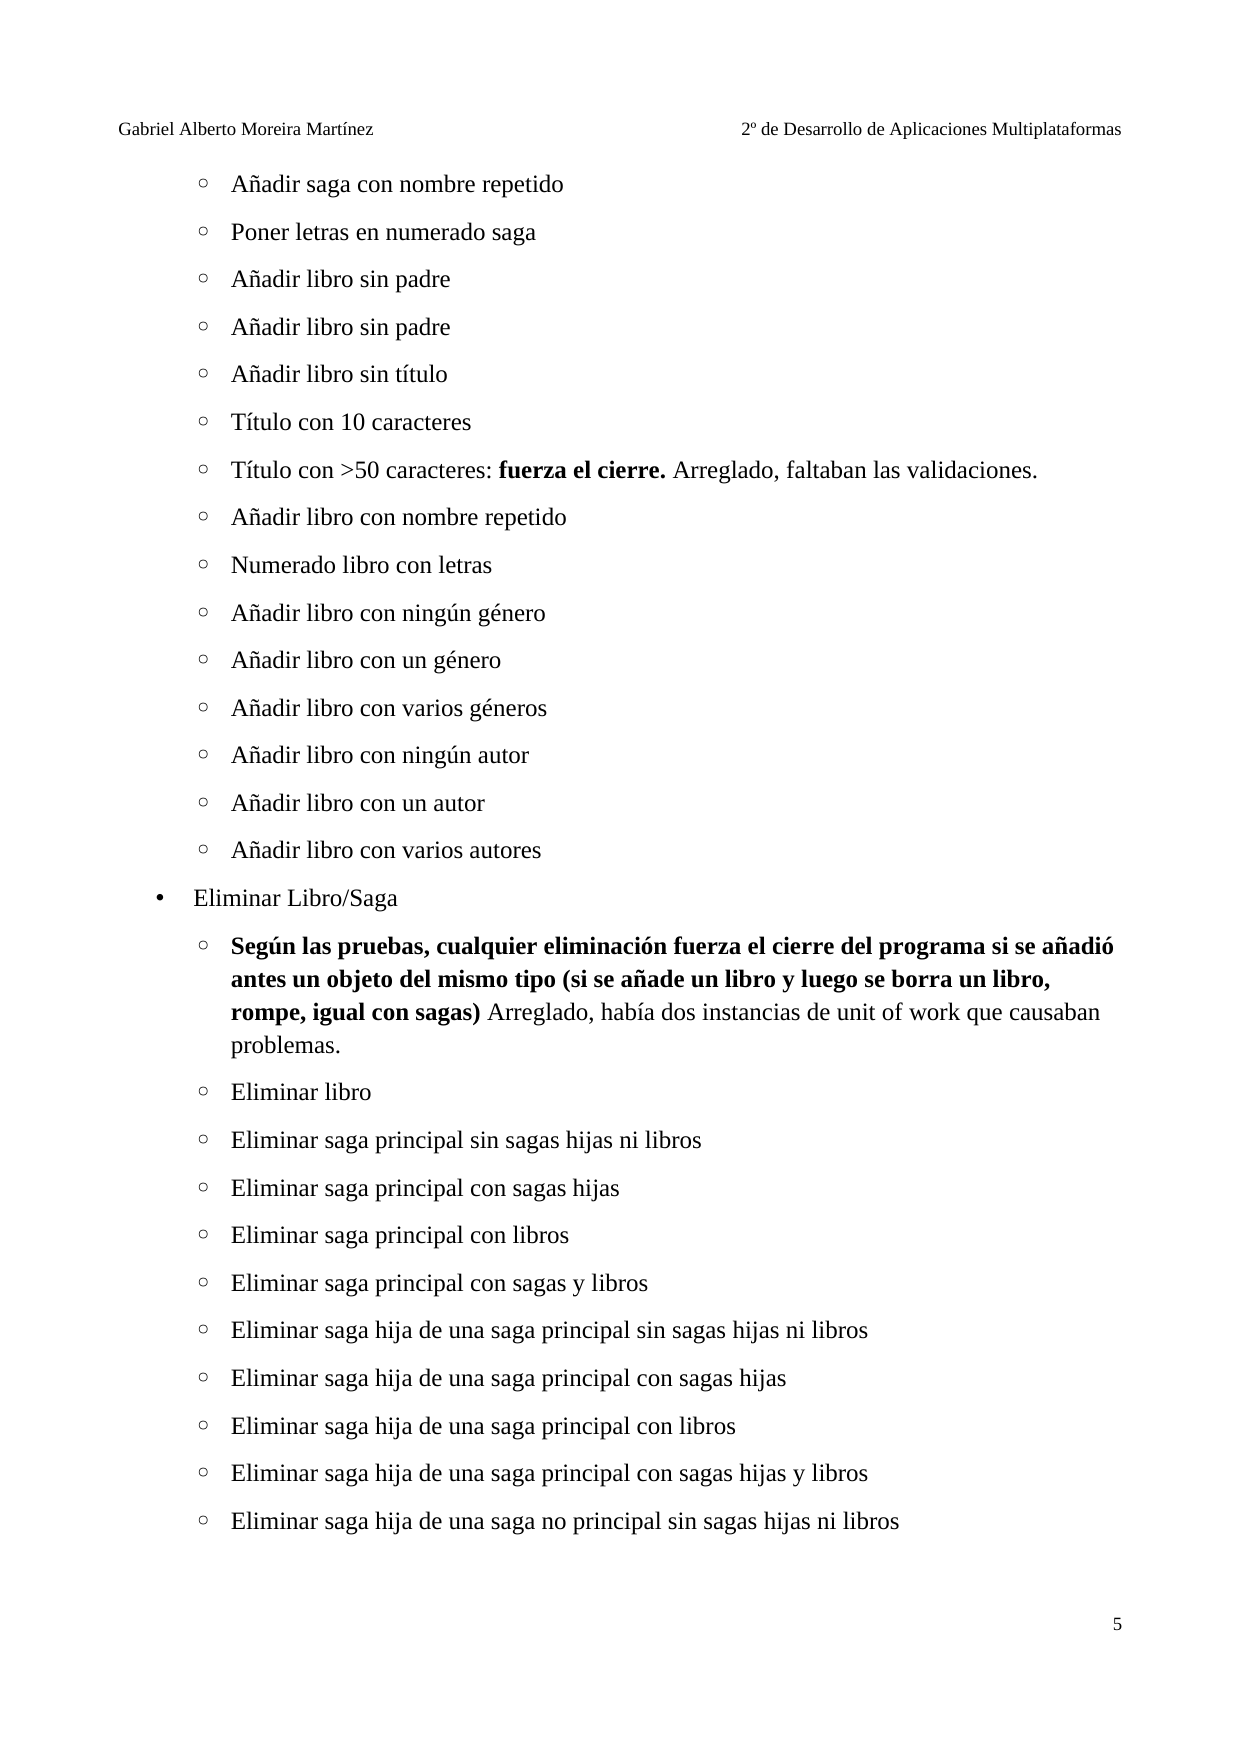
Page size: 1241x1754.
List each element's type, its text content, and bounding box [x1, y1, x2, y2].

list Título con 10 caracteres [193, 407, 1122, 436]
list Eliminar saga hija de una saga principal sin sagas hijas ni libros [193, 1316, 1122, 1344]
list Añadir libro sin padre [193, 264, 1122, 293]
list Añadir libro con varios autores [193, 836, 1122, 864]
list Eliminar saga hija de una saga no principal sin sagas hijas ni libros [193, 1506, 1122, 1535]
list Título con >50 caracteres: fuerza el cierre. Arreglado, faltaban las validaciones. [193, 455, 1122, 483]
list Eliminar saga hija de una saga principal con sagas hijas y libros [193, 1458, 1122, 1487]
list Añadir libro con ningún género [193, 598, 1122, 626]
list Añadir libro con varios géneros [193, 693, 1122, 722]
list Añadir libro con un género [193, 645, 1122, 674]
list Eliminar Libro/Saga [156, 883, 1122, 912]
list Eliminar saga principal con sagas hijas [193, 1173, 1122, 1201]
list Eliminar saga hija de una saga principal con sagas hijas [193, 1363, 1122, 1392]
list Añadir libro con un autor [193, 788, 1122, 817]
list Eliminar saga principal con libros [193, 1220, 1122, 1249]
list Añadir libro sin padre [193, 312, 1122, 341]
list Eliminar saga principal sin sagas hijas ni libros [193, 1125, 1122, 1154]
list Eliminar saga principal con sagas y libros [193, 1268, 1122, 1297]
list Añadir libro con nombre repetido [193, 502, 1122, 531]
list Eliminar saga hija de una saga principal con libros [193, 1411, 1122, 1439]
list Eliminar libro [193, 1077, 1122, 1106]
list Según las pruebas, cualquier eliminación fuerza el cierre del programa si se añadió antes un objeto del mismo tipo (si se añade un libro y luego se borra un libro, rompe, igual con sagas) Arreglado, había dos instancias de unit of work que causaban problemas. [193, 931, 1122, 1059]
list Añadir saga con nombre repetido [193, 169, 1122, 198]
list Numerado libro con letras [193, 550, 1122, 579]
list Añadir libro sin título [193, 359, 1122, 388]
list Poner letras en numerado saga [193, 217, 1122, 246]
list Añadir libro con ningún autor [193, 740, 1122, 769]
